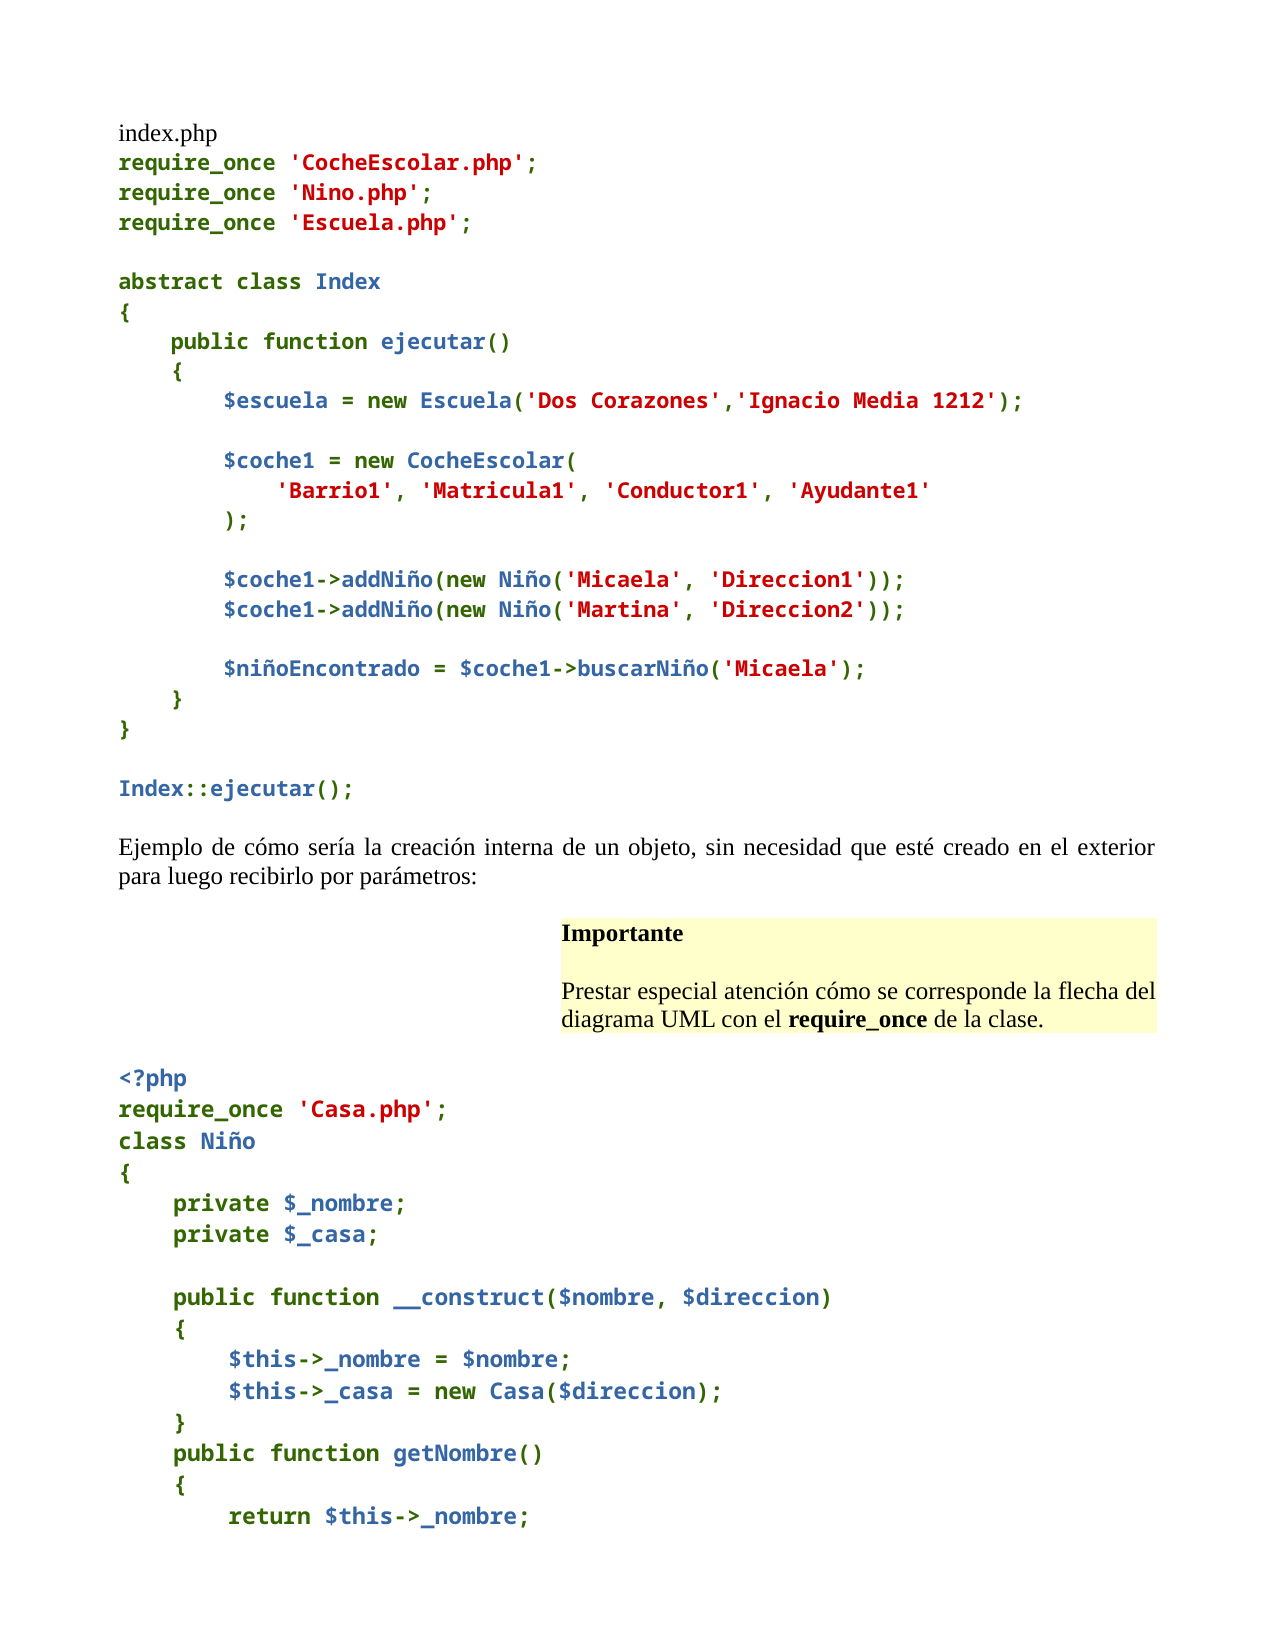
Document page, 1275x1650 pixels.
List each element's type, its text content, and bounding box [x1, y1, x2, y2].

text public function ejecutar() [118, 326, 1157, 355]
text } [118, 683, 1157, 713]
text { [118, 355, 1157, 385]
text index.php [118, 118, 1157, 147]
text $coche1->addNiño(new Niño('Martina', 'Direccion2')); [118, 594, 1157, 623]
text { [118, 1468, 1157, 1499]
text $coche1->addNiño(new Niño('Micaela', 'Direccion1')); [118, 564, 1157, 594]
text class Niño [118, 1124, 1157, 1156]
text require_once 'Casa.php'; [118, 1093, 1157, 1124]
text require_once 'Escuela.php'; [118, 206, 1157, 236]
text require_once 'Nino.php'; [118, 177, 1157, 206]
text } [118, 713, 1157, 743]
text return $this->_nombre; [118, 1499, 1157, 1531]
text { [118, 1156, 1157, 1187]
text Ejemplo de cómo sería la creación interna de un objeto, sin necesidad que esté creado en el exterior para luego recibirlo por parámetros: [118, 832, 1157, 889]
text ); [118, 504, 1157, 534]
text { [118, 296, 1157, 326]
text $this->_casa = new Casa($direccion); [118, 1374, 1157, 1406]
text { [118, 1312, 1157, 1343]
text abstract class Index [118, 266, 1157, 296]
text Importante [561, 918, 1157, 947]
text require_once 'CocheEscolar.php'; [118, 147, 1157, 177]
text } [118, 1406, 1157, 1437]
text Prestar especial atención cómo se corresponde la flecha del diagrama UML con el require_once de la clase. [561, 976, 1157, 1033]
text Index::ejecutar(); [118, 772, 1157, 802]
text public function __construct($nombre, $direccion) [118, 1281, 1157, 1312]
text $coche1 = new CocheEscolar( [118, 445, 1157, 474]
text private $_nombre; [118, 1187, 1157, 1218]
text public function getNombre() [118, 1437, 1157, 1468]
text 'Barrio1', 'Matricula1', 'Conductor1', 'Ayudante1' [118, 474, 1157, 504]
text $escuela = new Escuela('Dos Corazones','Ignacio Media 1212'); [118, 385, 1157, 415]
text <?php [118, 1062, 1157, 1093]
text $this->_nombre = $nombre; [118, 1343, 1157, 1374]
text private $_casa; [118, 1218, 1157, 1249]
text $niñoEncontrado = $coche1->buscarNiño('Micaela'); [118, 653, 1157, 683]
